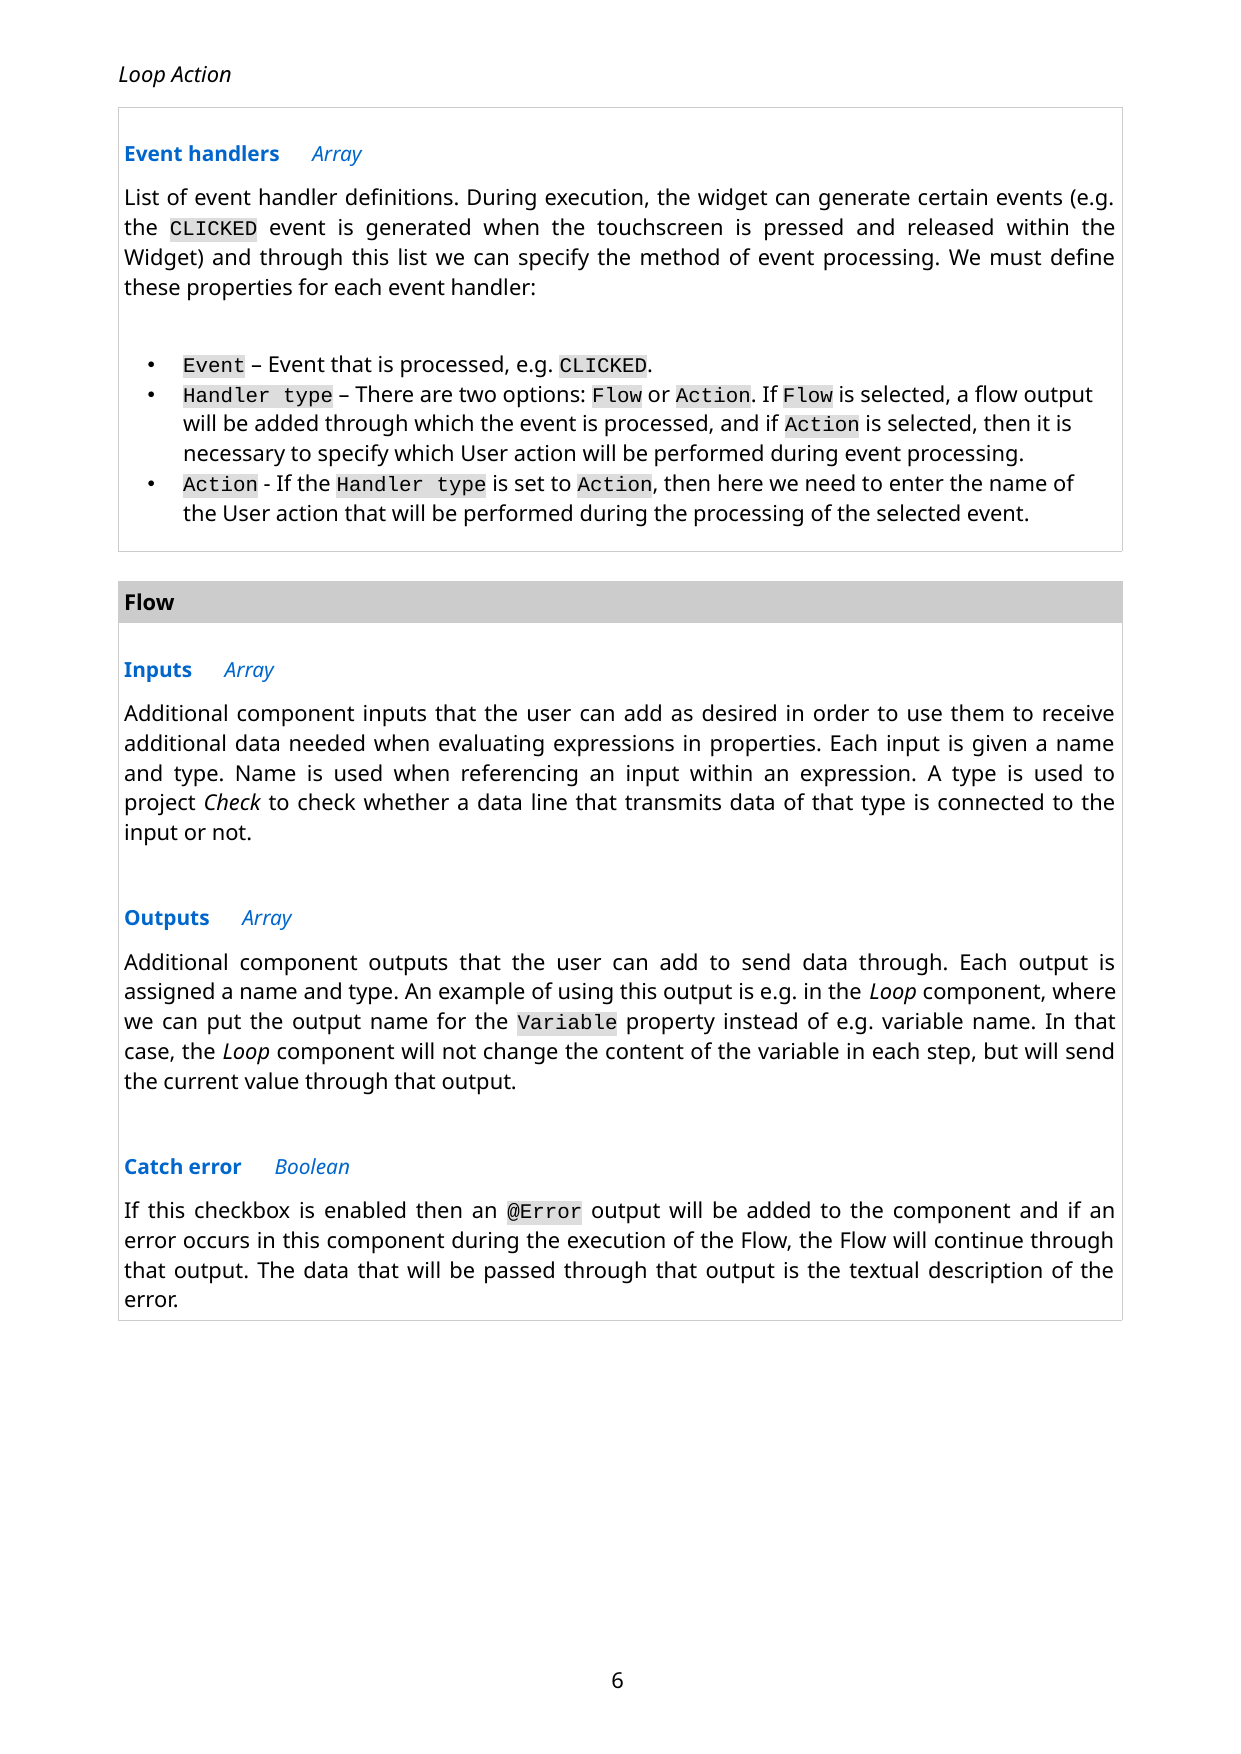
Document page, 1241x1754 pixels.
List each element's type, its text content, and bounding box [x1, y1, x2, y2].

table_header Flow [119, 582, 1122, 622]
table_cell Event handlers Array List of event handler definitions. During execution, the widget can generate certain events (e.g. the CLICKED event is generated when the touchscreen is pressed and released within the Widget) and through this list we can specify the method of event processing. We must define these properties for each event handler: Event – Event that is processed, e.g. CLICKED. Handler type – There are two options: Flow or Action. If Flow is selected, a flow output will be added through which the event is processed, and if Action is selected, then it is necessary to specify which User action will be performed during event processing. Action - If the Handler type is set to Action, then here we need to enter the name of the User action that will be performed during the processing of the selected event. [119, 108, 1122, 551]
table_cell Inputs Array Additional component inputs that the user can add as desired in order to use them to receive additional data needed when evaluating expressions in properties. Each input is given a name and type. Name is used when referencing an input within an expression. A type is used to project Check to check whether a data line that transmits data of that type is connected to the input or not. Outputs Array Additional component outputs that the user can add to send data through. Each output is assigned a name and type. An example of using this output is e.g. in the Loop component, where we can put the output name for the Variable property instead of e.g. variable name. In that case, the Loop component will not change the content of the variable in each step, but will send the current value through that output. Catch error Boolean If this checkbox is enabled then an @Error output will be added to the component and if an error occurs in this component during the execution of the Flow, the Flow will continue through that output. The data that will be passed through that output is the textual description of the error. [119, 623, 1122, 1320]
